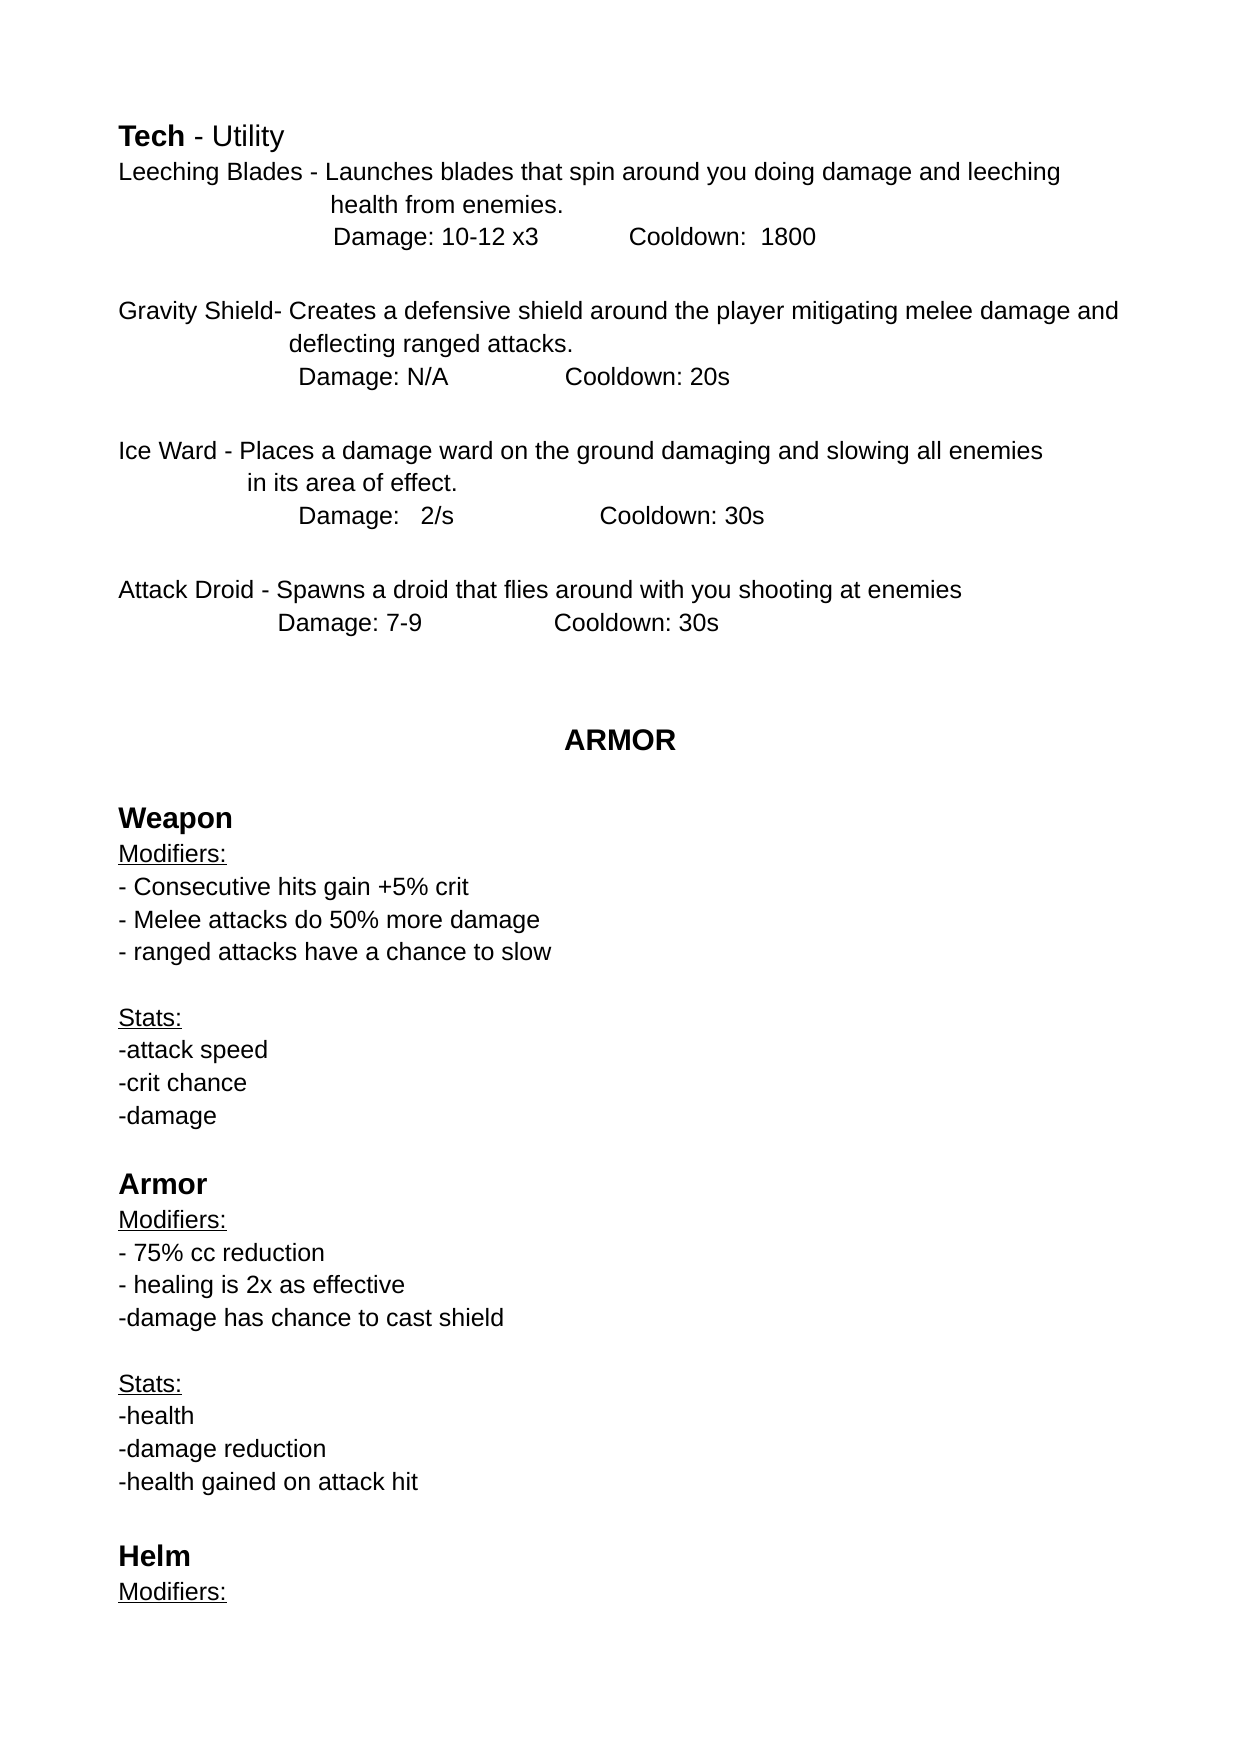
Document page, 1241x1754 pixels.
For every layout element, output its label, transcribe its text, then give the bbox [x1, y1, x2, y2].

text -damage reduction [118, 1434, 1122, 1463]
text -health [118, 1401, 1122, 1430]
text - healing is 2x as effective [118, 1270, 1122, 1299]
text - ranged attacks have a chance to slow [118, 937, 1122, 966]
text Gravity Shield- Creates a defensive shield around the player mitigating melee damage and deflecting ranged attacks. [118, 296, 1122, 358]
text ARMOR [118, 723, 1122, 757]
text Helm [118, 1538, 1122, 1572]
text -attack speed [118, 1035, 1122, 1064]
text Stats: [118, 1003, 1122, 1031]
text Damage: 7-9 Cooldown: 30s [118, 608, 1122, 636]
text Armor [118, 1166, 1122, 1200]
text Weapon [118, 800, 1122, 834]
text - Melee attacks do 50% more damage [118, 904, 1122, 933]
text -damage [118, 1101, 1122, 1129]
text - 75% cc reduction [118, 1238, 1122, 1266]
text -damage has chance to cast shield [118, 1303, 1122, 1332]
text Leeching Blades - Launches blades that spin around you doing damage and leeching health from enemies. [118, 157, 1122, 218]
text - Consecutive hits gain +5% crit [118, 872, 1122, 901]
text Damage: 10-12 x3 Cooldown: 1800 [118, 222, 1122, 251]
text Damage: 2/s Cooldown: 30s [118, 501, 1122, 530]
text -crit chance [118, 1068, 1122, 1097]
text -health gained on attack hit [118, 1467, 1122, 1495]
text Tech - Utility [118, 118, 1122, 152]
text Modifiers: [118, 839, 1122, 868]
text Modifiers: [118, 1205, 1122, 1234]
text Attack Droid - Spawns a droid that flies around with you shooting at enemies [118, 575, 1122, 604]
text Damage: N/A Cooldown: 20s [118, 362, 1122, 390]
text Ice Ward - Places a damage ward on the ground damaging and slowing all enemies in its area of effect. [118, 436, 1122, 497]
text Stats: [118, 1368, 1122, 1397]
text Modifiers: [118, 1577, 1122, 1606]
